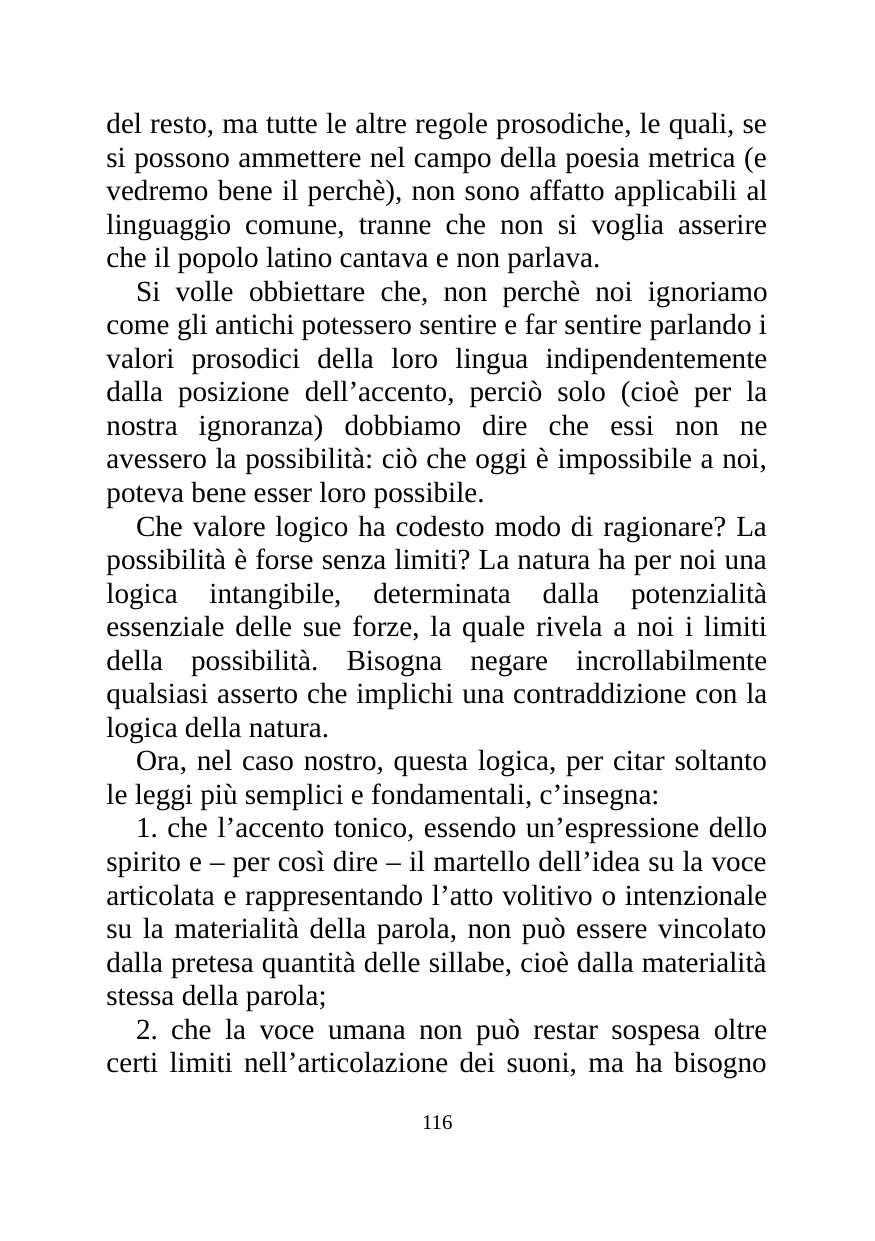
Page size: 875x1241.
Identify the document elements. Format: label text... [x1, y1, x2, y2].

text 2. che la voce umana non può restar sospesa oltre certi limiti nell’articolazione dei suoni, ma ha bisogno [106, 1012, 768, 1079]
text Ora, nel caso nostro, questa logica, per citar soltanto le leggi più semplici e fondamentali, c’insegna: [106, 743, 768, 811]
text del resto, ma tutte le altre regole prosodiche, le quali, se si possono ammettere nel campo della poesia metrica (e vedremo bene il perchè), non sono affatto applicabili al linguaggio comune, tranne che non si voglia asserire che il popolo latino cantava e non parlava. [106, 106, 768, 274]
text 1. che l’accento tonico, essendo un’espressione dello spirito e – per così dire – il martello dell’idea su la voce articolata e rappresentando l’atto volitivo o intenzionale su la materialità della parola, non può essere vincolato dalla pretesa quantità delle sillabe, cioè dalla materialità stessa della parola; [106, 811, 768, 1012]
text Si volle obbiettare che, non perchè noi ignoriamo come gli antichi potessero sentire e far sentire parlando i valori prosodici della loro lingua indipendentemente dalla posizione dell’accento, perciò solo (cioè per la nostra ignoranza) dobbiamo dire che essi non ne avessero la possibilità: ciò che oggi è impossibile a noi, poteva bene esser loro possibile. [106, 274, 768, 509]
text Che valore logico ha codesto modo di ragionare? La possibilità è forse senza limiti? La natura ha per noi una logica intangibile, determinata dalla potenzialità essenziale delle sue forze, la quale rivela a noi i limiti della possibilità. Bisogna negare incrollabilmente qualsiasi asserto che implichi una contraddizione con la logica della natura. [106, 509, 768, 743]
